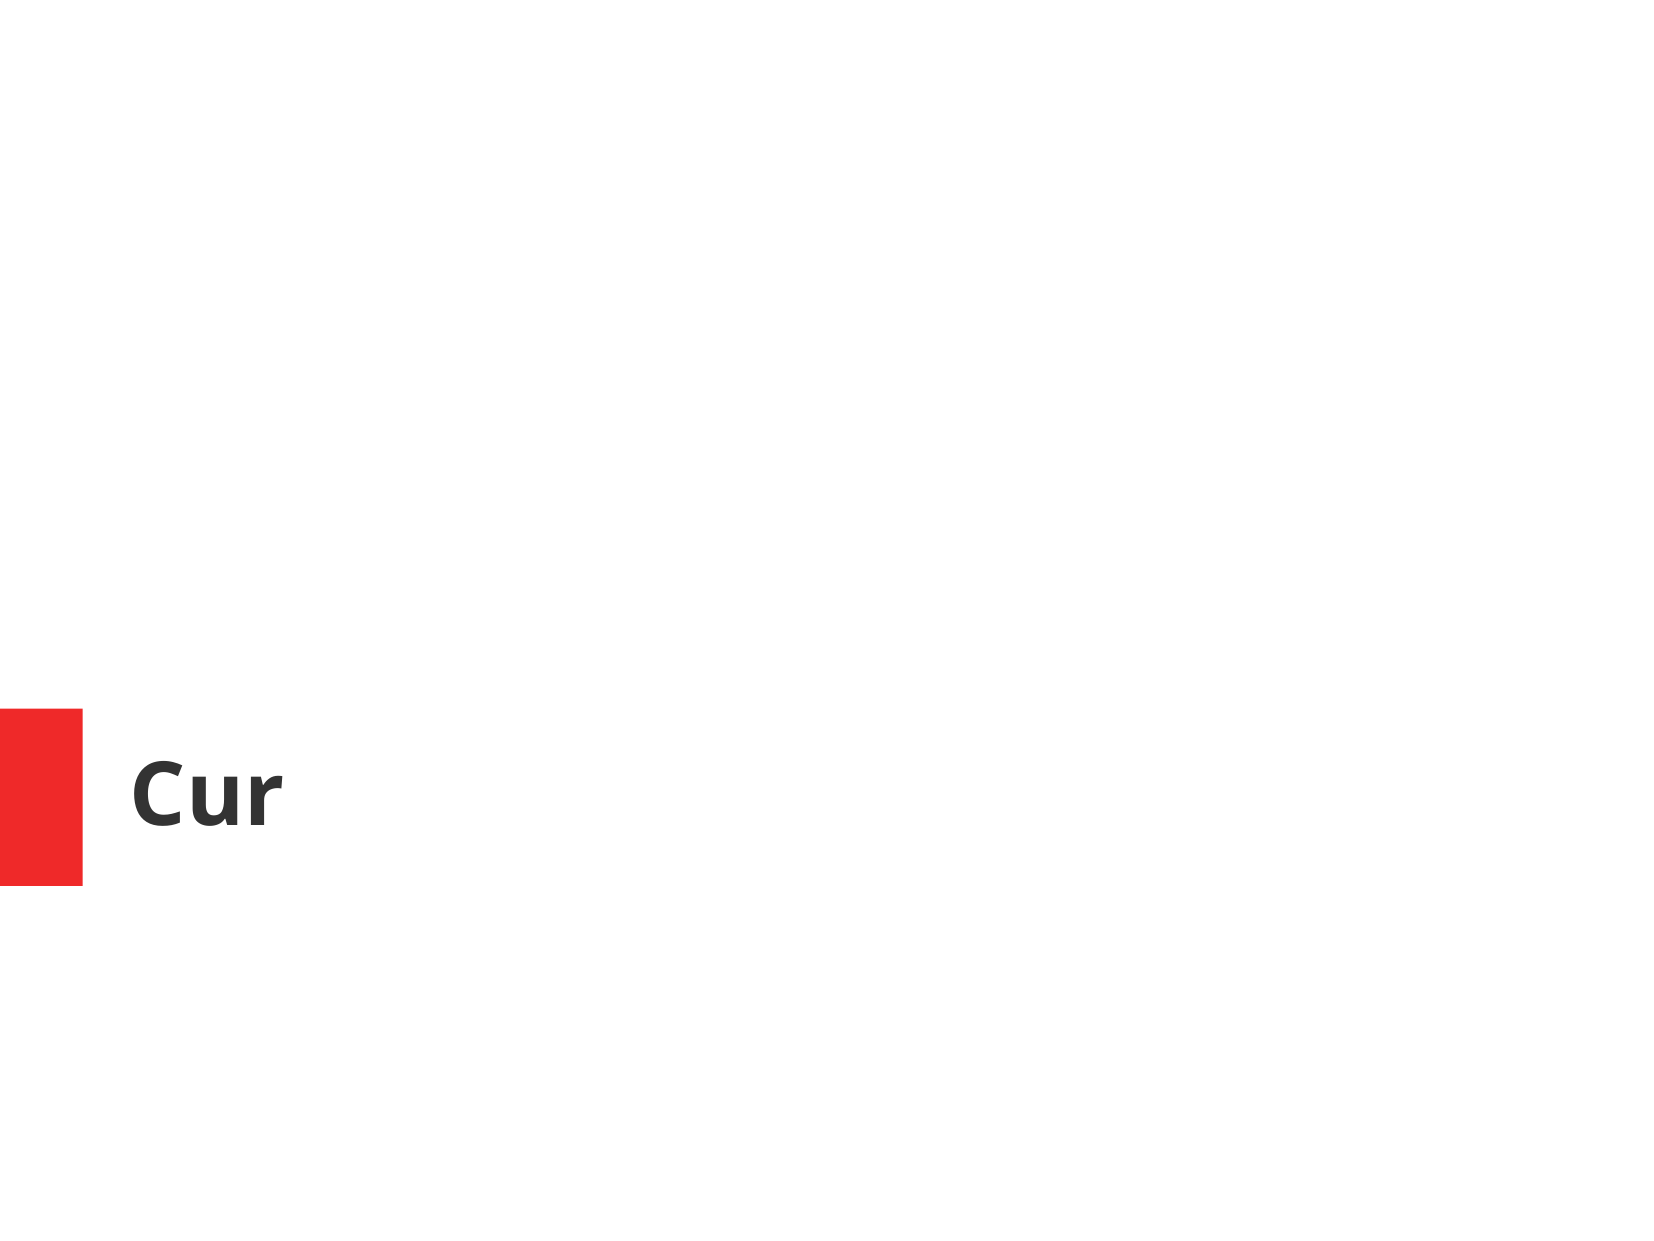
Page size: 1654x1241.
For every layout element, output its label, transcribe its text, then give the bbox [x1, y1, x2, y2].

title Cur [129, 673, 1536, 910]
